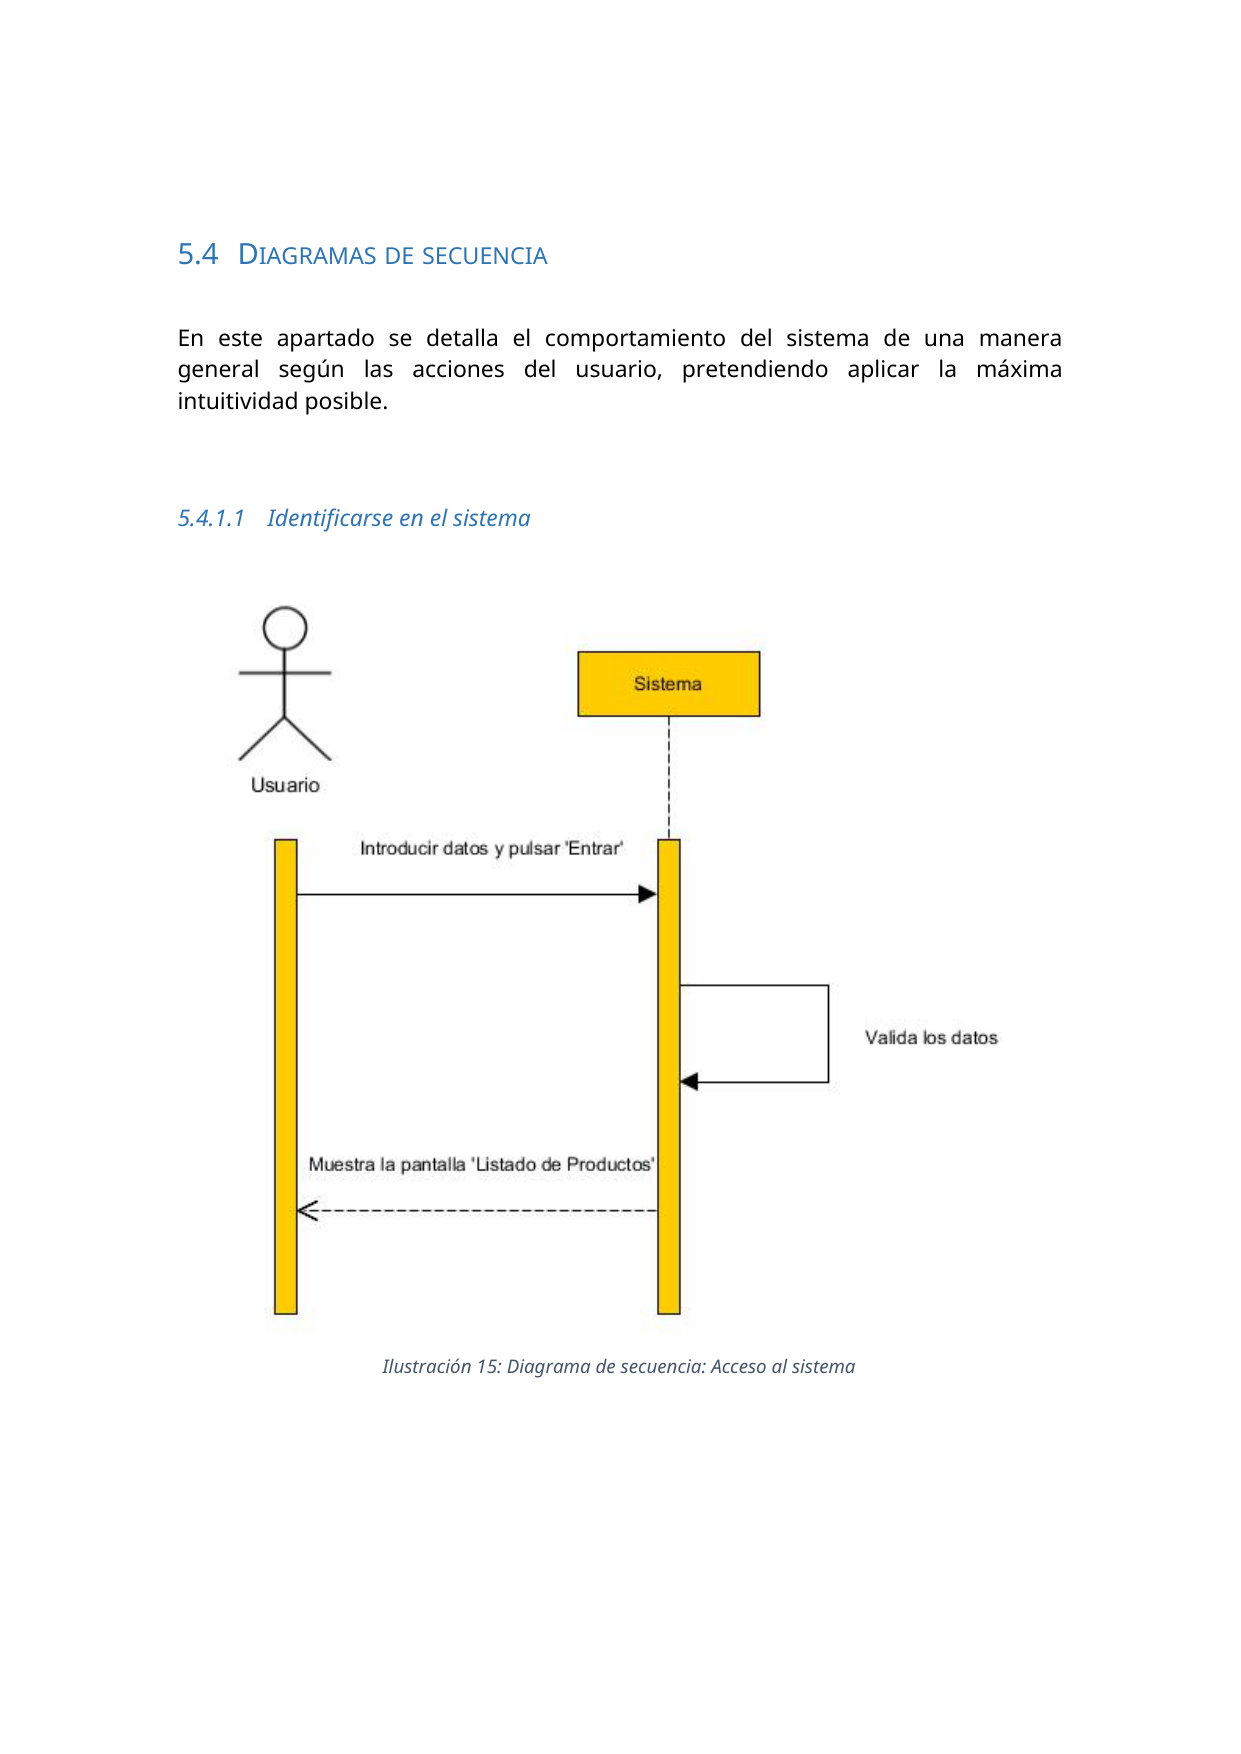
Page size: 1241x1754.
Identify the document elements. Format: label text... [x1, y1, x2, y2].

text En este apartado se detalla el comportamiento del sistema de una manera general según las acciones del usuario, pretendiendo aplicar la máxima intuitividad posible. [177, 322, 1063, 416]
subtitle Diagramas de secuencia [177, 233, 1063, 273]
text Ilustración 15: Diagrama de secuencia: Acceso al sistema [177, 1353, 1063, 1379]
subtitle Identificarse en el sistema [177, 502, 1063, 533]
